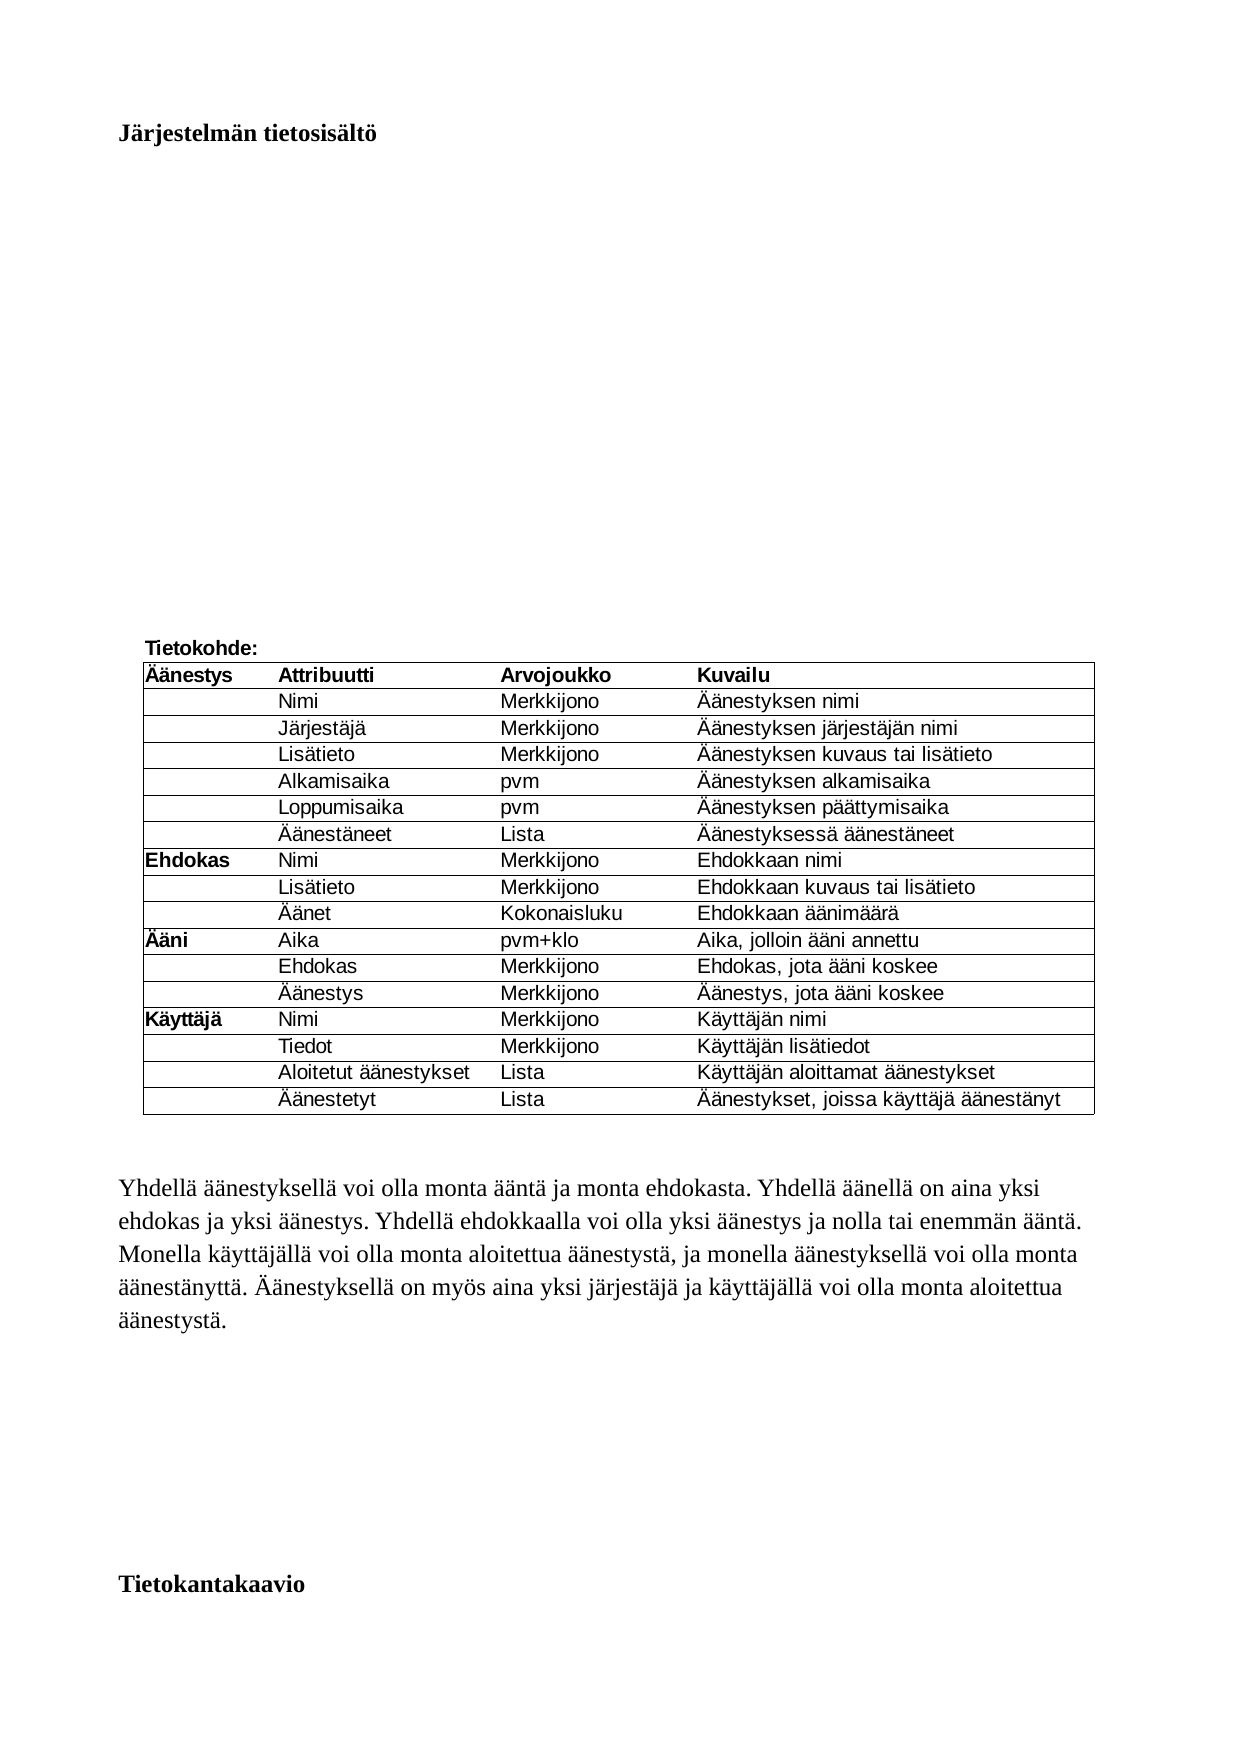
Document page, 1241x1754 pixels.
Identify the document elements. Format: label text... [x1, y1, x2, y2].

text Yhdellä äänestyksellä voi olla monta ääntä ja monta ehdokasta. Yhdellä äänellä on aina yksi ehdokas ja yksi äänestys. Yhdellä ehdokkaalla voi olla yksi äänestys ja nolla tai enemmän ääntä. Monella käyttäjällä voi olla monta aloitettua äänestystä, ja monella äänestyksellä voi olla monta äänestänyttä. Äänestyksellä on myös aina yksi järjestäjä ja käyttäjällä voi olla monta aloitettua äänestystä. [118, 1173, 1122, 1334]
text Järjestelmän tietosisältö [118, 118, 1122, 147]
text Tietokantakaavio [118, 1569, 1122, 1598]
